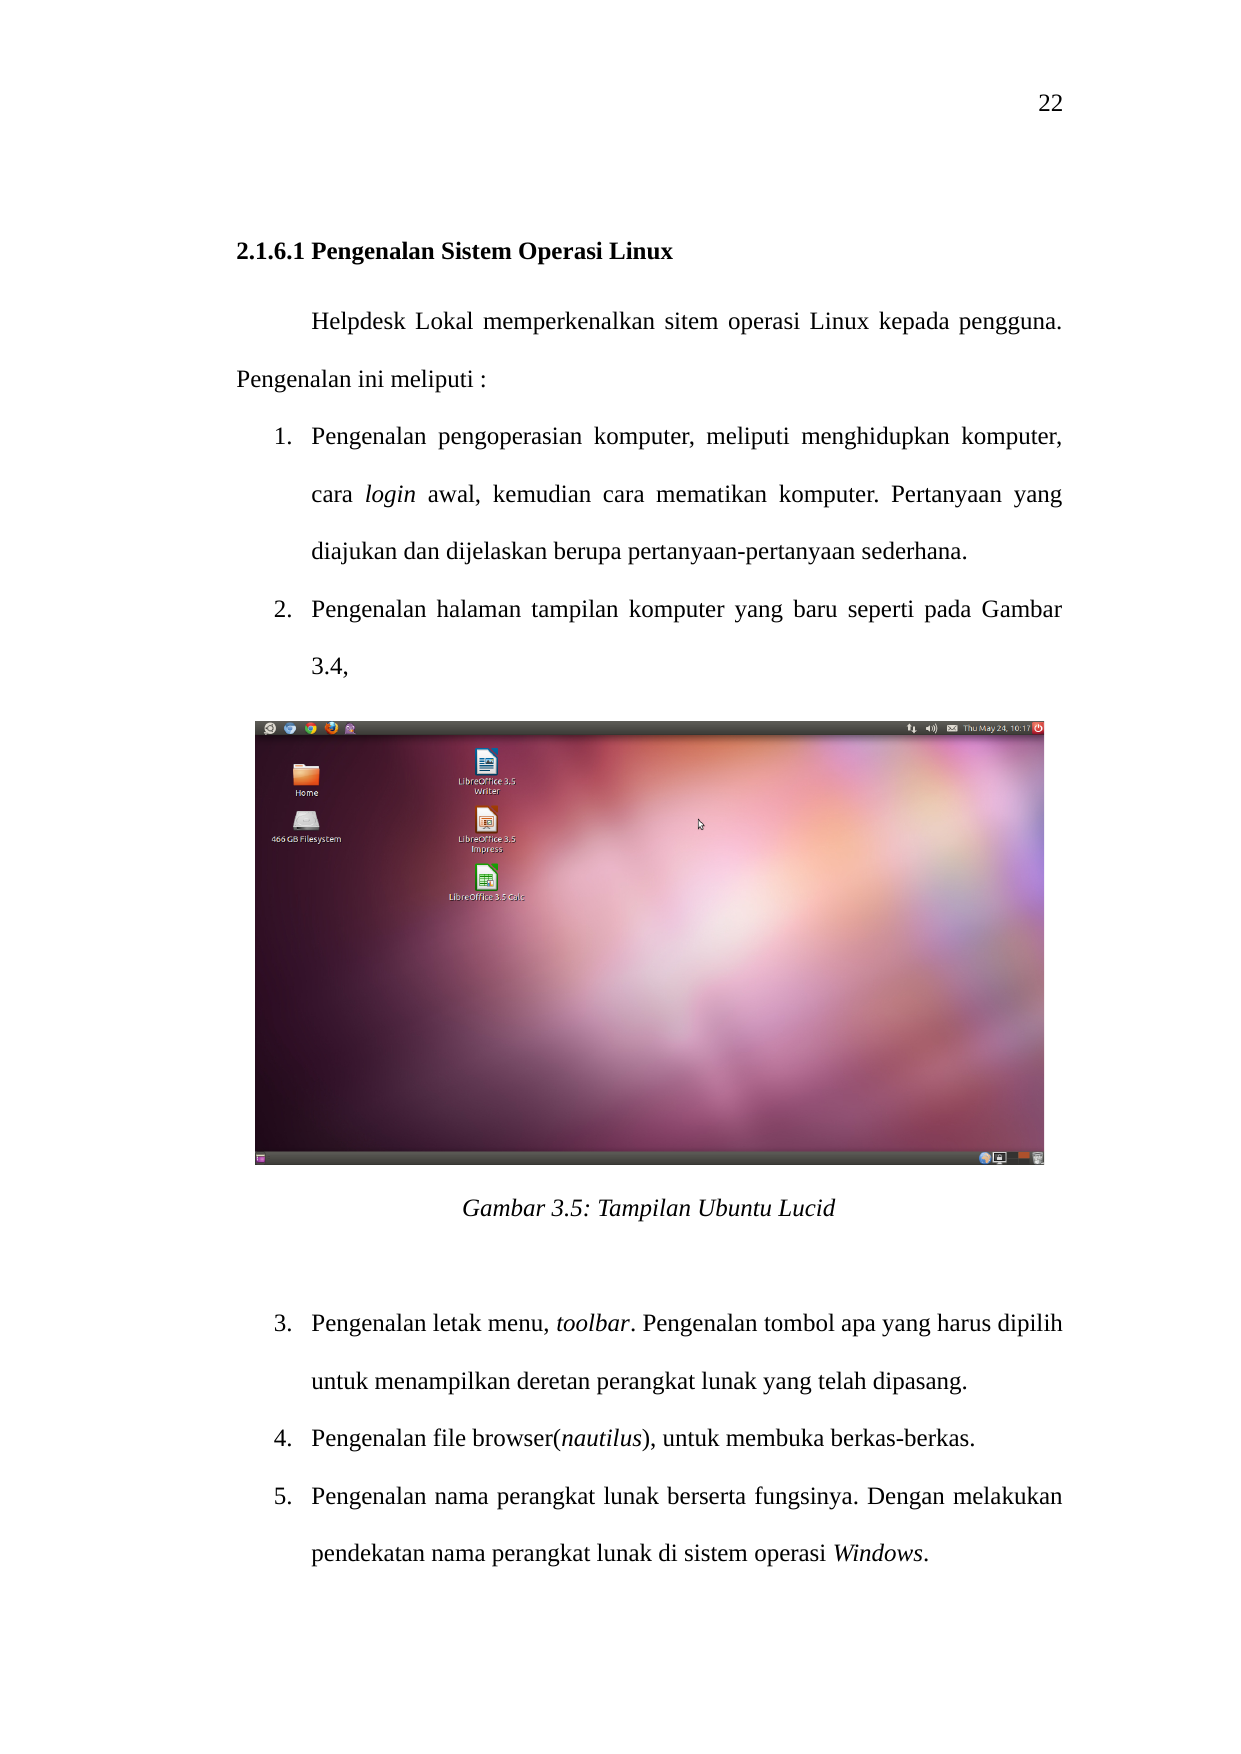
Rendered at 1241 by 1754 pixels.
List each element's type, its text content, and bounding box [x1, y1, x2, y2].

list Pengenalan file browser(nautilus), untuk membuka berkas-berkas. [274, 1423, 1063, 1452]
list Pengenalan letak menu, toolbar. Pengenalan tombol apa yang harus dipilih untuk menampilkan deretan perangkat lunak yang telah dipasang. [274, 1308, 1063, 1395]
list Pengenalan halaman tampilan komputer yang baru seperti pada Gambar 3.4, [274, 594, 1063, 680]
list Pengenalan pengoperasian komputer, meliputi menghidupkan komputer, cara login awal, kemudian cara mematikan komputer. Pertanyaan yang diajukan dan dijelaskan berupa pertanyaan-pertanyaan sederhana. [274, 421, 1063, 565]
text Helpdesk Lokal memperkenalkan sitem operasi Linux kepada pengguna. Pengenalan ini meliputi : [236, 306, 1063, 392]
list Gambar 3.5: Tampilan Ubuntu Lucid [255, 1165, 1044, 1222]
picture [255, 721, 1045, 1165]
subtitle Pengenalan Sistem Operasi Linux [236, 236, 1063, 265]
list Pengenalan nama perangkat lunak berserta fungsinya. Dengan melakukan pendekatan nama perangkat lunak di sistem operasi Windows. [274, 1481, 1063, 1567]
